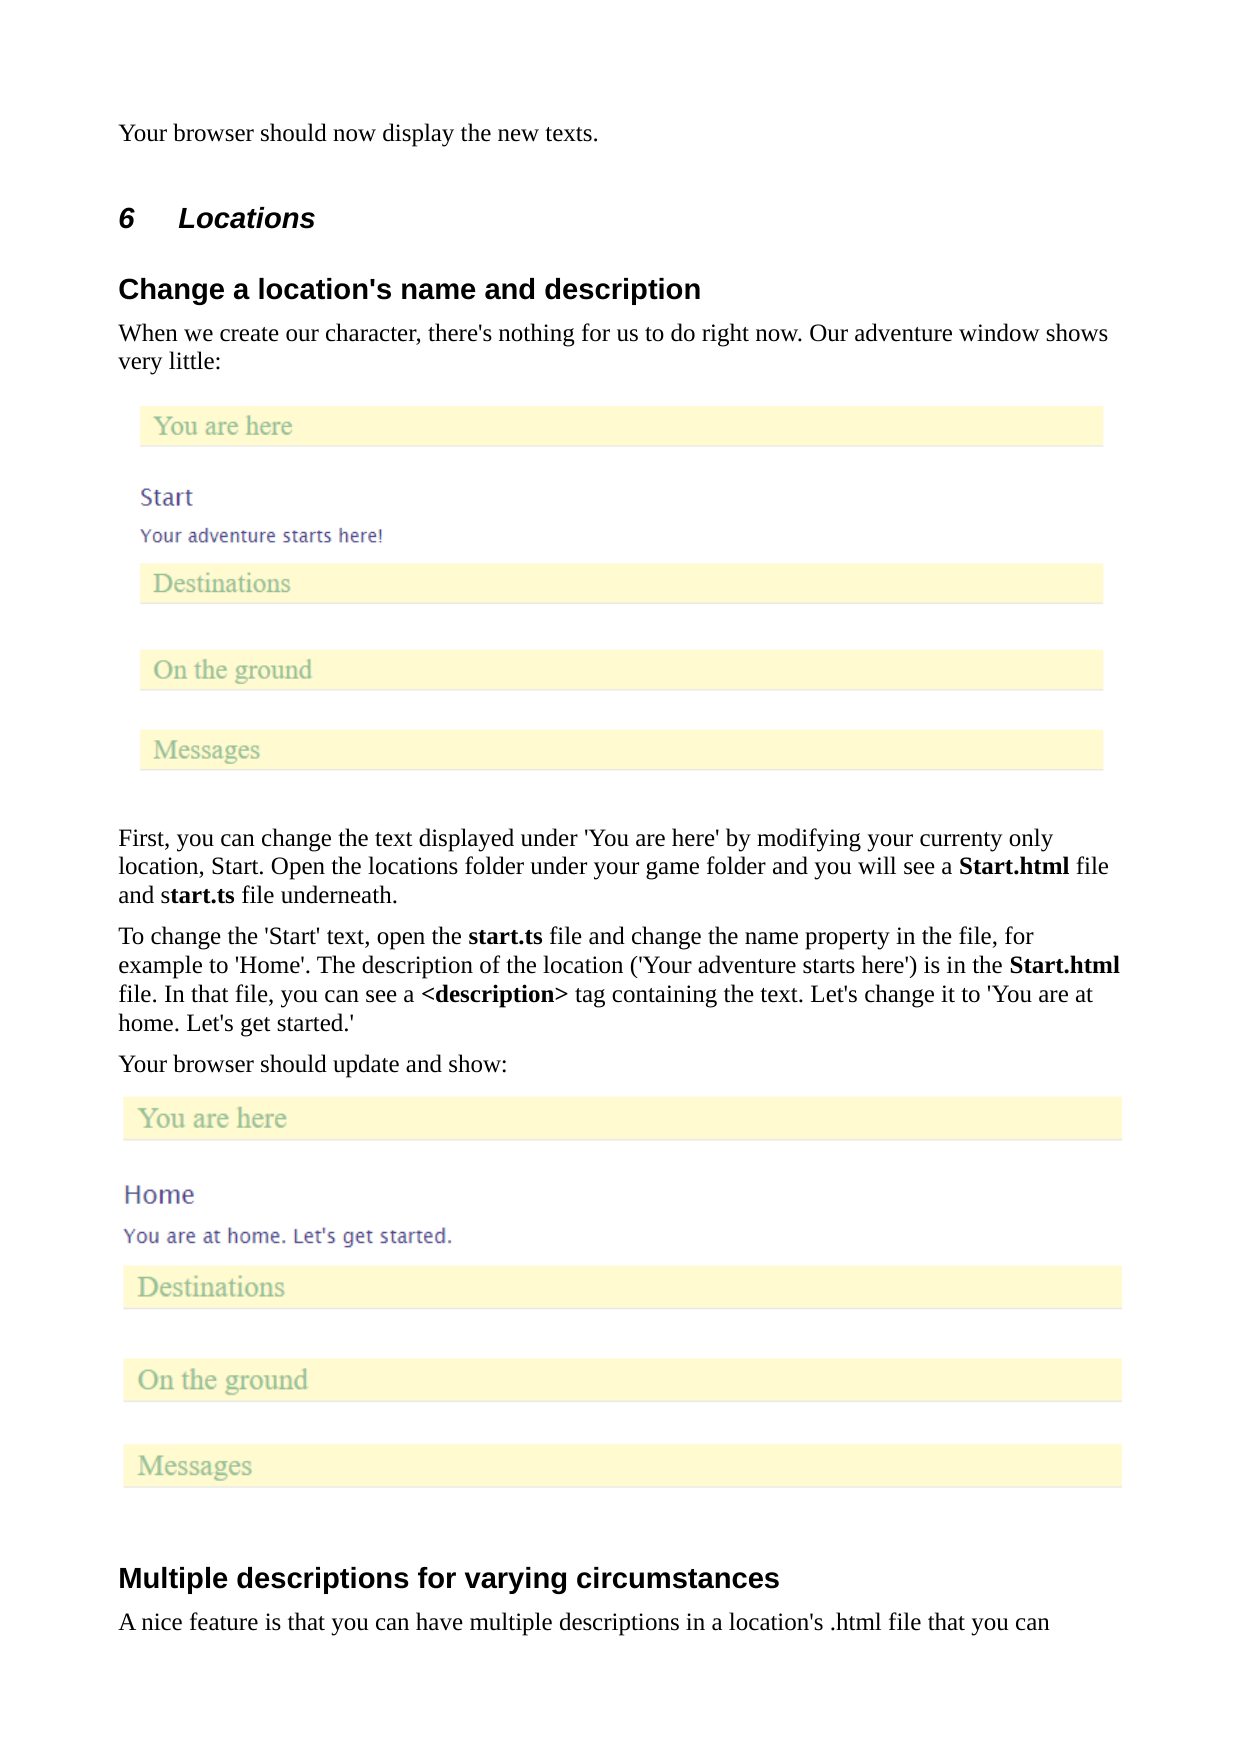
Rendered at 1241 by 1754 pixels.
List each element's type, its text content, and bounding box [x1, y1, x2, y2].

subtitle Multiple descriptions for varying circumstances [118, 1561, 1122, 1594]
text To change the 'Start' text, open the start.ts file and change the name property in the file, for example to 'Home'. The description of the location ('Your adventure starts here') is in the Start.html file. In that file, you can see a <description> tag containing the text. Let's change it to 'You are at home. Let's get started.' [118, 921, 1122, 1036]
subtitle Locations [118, 201, 1122, 234]
subtitle Change a location's name and description [118, 272, 1122, 305]
text [118, 388, 1122, 397]
text When we create our character, there's nothing for us to do right now. Our adventure window shows very little: [118, 318, 1122, 375]
text A nice feature is that you can have multiple descriptions in a location's .html file that you can [118, 1607, 1122, 1636]
text First, you can change the text displayed under 'You are here' by modifying your currenty only location, Start. Open the locations folder under your game folder and you will see a Start.html file and start.ts file underneath. [118, 823, 1122, 909]
text Your browser should update and show: [118, 1049, 1122, 1078]
text Your browser should now display the new texts. [118, 118, 1122, 147]
